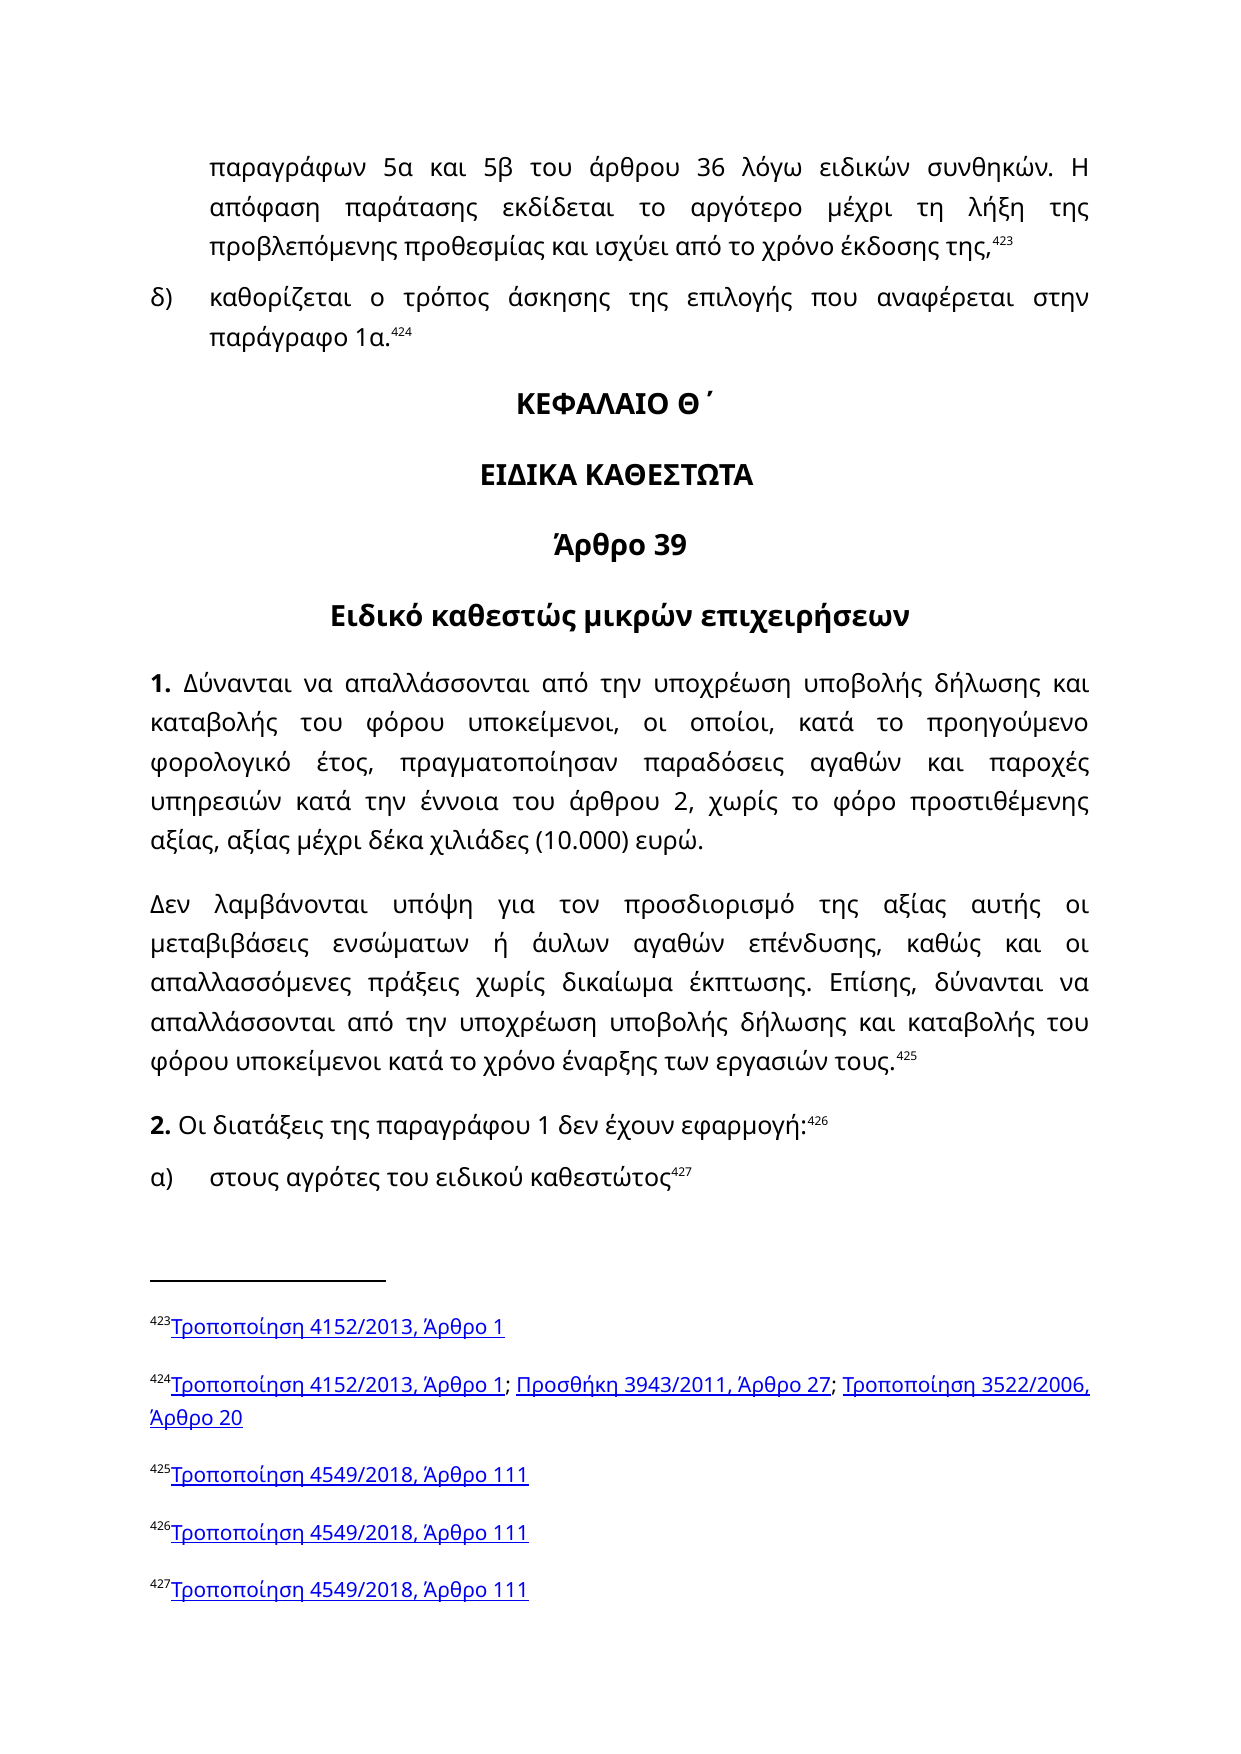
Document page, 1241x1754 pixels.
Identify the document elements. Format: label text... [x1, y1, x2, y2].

text 1. Δύνανται να απαλλάσσονται από την υποχρέωση υποβολής δήλωσης και καταβολής του φόρου υποκείμενοι, οι οποίοι, κατά το προηγούμενο φορολογικό έτος, πραγματοποίησαν παραδόσεις αγαθών και παροχές υπηρεσιών κατά την έννοια του άρθρου 2, χωρίς το φόρο προστιθέμενης αξίας, αξίας μέχρι δέκα χιλιάδες (10.000) ευρώ. [150, 666, 1090, 857]
text Τροποποίηση 4152/2013, Άρθρο 1 [150, 1312, 1090, 1341]
list α) στους αγρότες του ειδικού καθεστώτος [150, 1159, 1090, 1193]
text Δεν λαμβάνονται υπόψη για τον προσδιορισμό της αξίας αυτής οι μεταβιβάσεις ενσώματων ή άυλων αγαθών επένδυσης, καθώς και οι απαλλασσόμενες πράξεις χωρίς δικαίωμα έκπτωσης. Επίσης, δύνανται να απαλλάσσονται από την υποχρέωση υποβολής δήλωσης και καταβολής του φόρου υποκείμενοι κατά το χρόνο έναρξης των εργασιών τους. [150, 887, 1090, 1077]
text 2. Οι διατάξεις της παραγράφου 1 δεν έχουν εφαρμογή: [150, 1107, 1090, 1142]
subtitle ΕΙΔΙΚΑ ΚΑΘΕΣΤΩΤΑ [150, 454, 1090, 494]
text Τροποποίηση 4152/2013, Άρθρο 1; Προσθήκη 3943/2011, Άρθρο 27; Τροποποίηση 3522/2006, Άρθρο 20 [150, 1370, 1090, 1431]
list παραγράφων 5α και 5β του άρθρου 36 λόγω ειδικών συνθηκών. Η απόφαση παράτασης εκδίδεται το αργότερο μέχρι τη λήξη της προβλεπόμενης προθεσμίας και ισχύει από το χρόνο έκδοσης της, [150, 150, 1090, 262]
text Τροποποίηση 4549/2018, Άρθρο 111 [150, 1576, 1090, 1604]
subtitle ΚΕΦΑΛΑΙΟ Θ΄ [150, 383, 1090, 423]
text Τροποποίηση 4549/2018, Άρθρο 111 [150, 1518, 1090, 1546]
list δ) καθορίζεται ο τρόπος άσκησης της επιλογής που αναφέρεται στην παράγραφο 1α. [150, 280, 1090, 353]
subtitle Ειδικό καθεστώς μικρών επιχειρήσεων [150, 595, 1090, 635]
subtitle Άρθρο 39 [150, 524, 1090, 564]
text Τροποποίηση 4549/2018, Άρθρο 111 [150, 1460, 1090, 1489]
